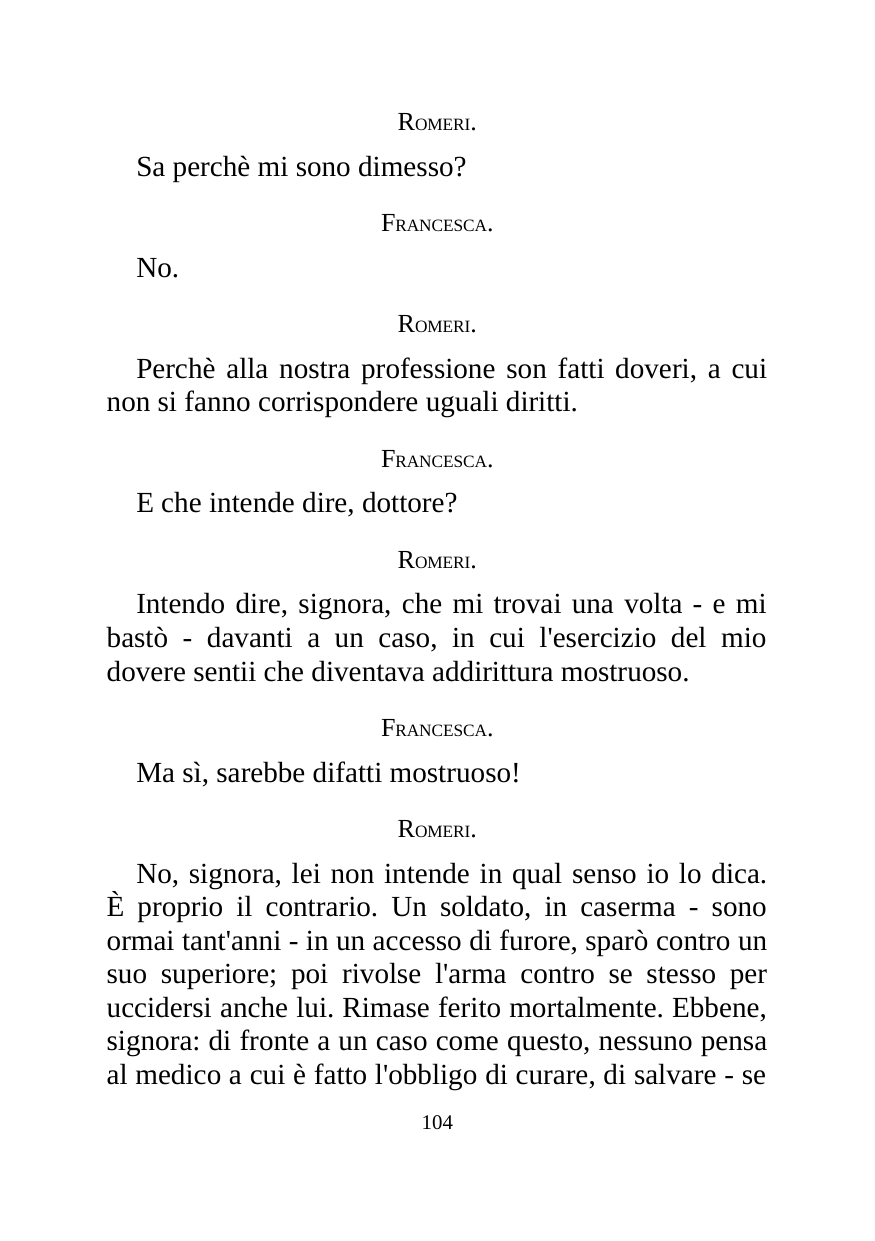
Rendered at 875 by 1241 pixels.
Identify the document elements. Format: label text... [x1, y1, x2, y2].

text Intendo dire, signora, che mi trovai una volta - e mi bastò - davanti a un caso, in cui l'esercizio del mio dovere sentii che diventava addirittura mostruoso. [106, 587, 768, 687]
text No, signora, lei non intende in qual senso io lo dica. È proprio il contrario. Un soldato, in caserma - sono ormai tant'anni - in un accesso di furore, sparò contro un suo superiore; poi rivolse l'arma contro se stesso per uccidersi anche lui. Rimase ferito mortalmente. Ebbene, signora: di fronte a un caso come questo, nessuno pensa al medico a cui è fatto l'obbligo di curare, di salvare - se [106, 856, 768, 1091]
text Francesca. [106, 207, 768, 237]
text Perchè alla nostra professione son fatti doveri, a cui non si fanno corrispondere uguali diritti. [106, 351, 768, 418]
text No. [106, 250, 768, 283]
text Francesca. [106, 712, 768, 742]
text Romeri. [106, 544, 768, 574]
text E che intende dire, dottore? [106, 486, 768, 519]
text Ma sì, sarebbe difatti mostruoso! [106, 755, 768, 788]
text Romeri. [106, 308, 768, 338]
text Sa perchè mi sono dimesso? [106, 149, 768, 182]
text Romeri. [106, 106, 768, 136]
text Francesca. [106, 443, 768, 473]
text Romeri. [106, 813, 768, 843]
